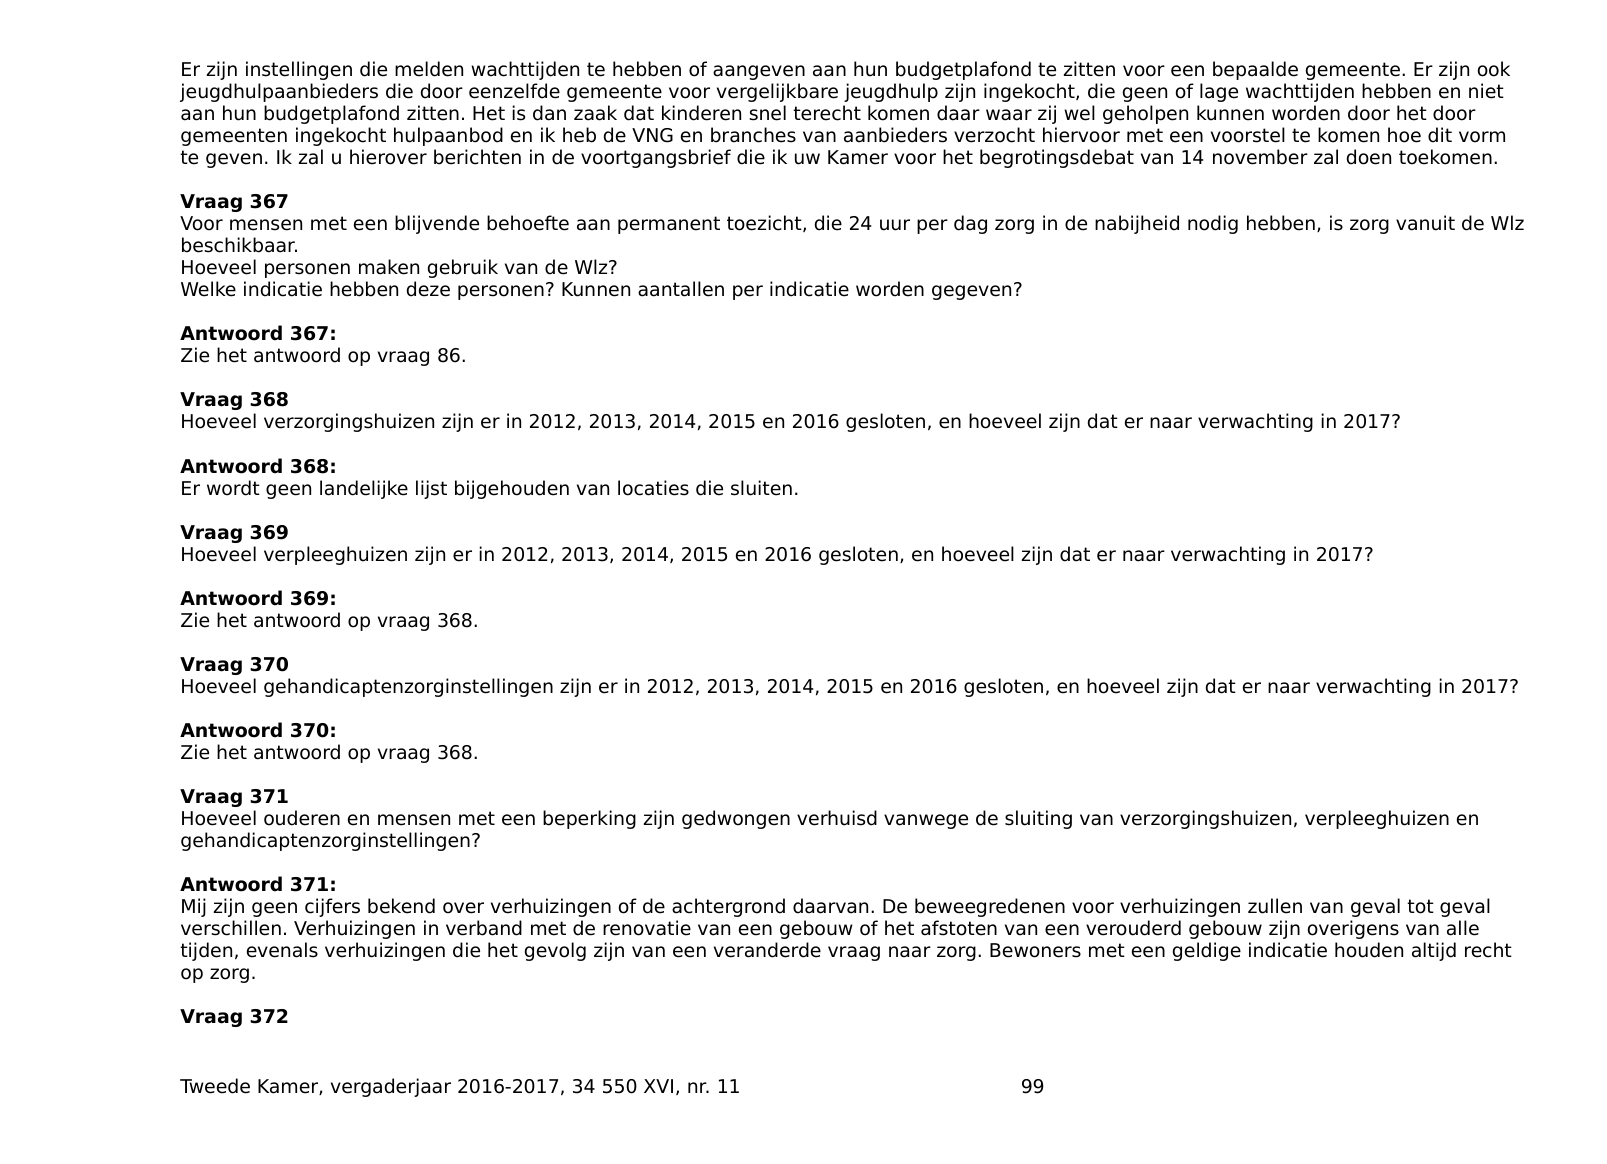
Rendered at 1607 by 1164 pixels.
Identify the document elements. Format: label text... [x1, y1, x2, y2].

text Vraag 371 [180, 786, 1529, 808]
text Hoeveel verpleeghuizen zijn er in 2012, 2013, 2014, 2015 en 2016 gesloten, en hoeveel zijn dat er naar verwachting in 2017? [180, 544, 1529, 566]
text Zie het antwoord op vraag 368. [180, 742, 1529, 764]
text Hoeveel personen maken gebruik van de Wlz? [180, 257, 1529, 279]
text Vraag 370 [180, 654, 1529, 676]
text Zie het antwoord op vraag 368. [180, 610, 1529, 632]
text Voor mensen met een blijvende behoefte aan permanent toezicht, die 24 uur per dag zorg in de nabijheid nodig hebben, is zorg vanuit de Wlz beschikbaar. [180, 213, 1529, 257]
text Antwoord 371: [180, 874, 1529, 896]
text Antwoord 367: [180, 323, 1529, 345]
text Vraag 372 [180, 1006, 1529, 1028]
text Vraag 367 [180, 191, 1529, 213]
text Vraag 368 [180, 389, 1529, 411]
text Antwoord 368: [180, 456, 1529, 477]
text Vraag 369 [180, 522, 1529, 544]
text Mij zijn geen cijfers bekend over verhuizingen of de achtergrond daarvan. De beweegredenen voor verhuizingen zullen van geval tot geval verschillen. Verhuizingen in verband met de renovatie van een gebouw of het afstoten van een verouderd gebouw zijn overigens van alle tijden, evenals verhuizingen die het gevolg zijn van een veranderde vraag naar zorg. Bewoners met een geldige indicatie houden altijd recht op zorg. [180, 896, 1529, 984]
text Hoeveel verzorgingshuizen zijn er in 2012, 2013, 2014, 2015 en 2016 gesloten, en hoeveel zijn dat er naar verwachting in 2017? [180, 411, 1529, 433]
text Hoeveel ouderen en mensen met een beperking zijn gedwongen verhuisd vanwege de sluiting van verzorgingshuizen, verpleeghuizen en gehandicaptenzorginstellingen? [180, 808, 1529, 852]
text Antwoord 370: [180, 720, 1529, 742]
text Welke indicatie hebben deze personen? Kunnen aantallen per indicatie worden gegeven? [180, 279, 1529, 301]
text Er zijn instellingen die melden wachttijden te hebben of aangeven aan hun budgetplafond te zitten voor een bepaalde gemeente. Er zijn ook jeugdhulpaanbieders die door eenzelfde gemeente voor vergelijkbare jeugdhulp zijn ingekocht, die geen of lage wachttijden hebben en niet aan hun budgetplafond zitten. Het is dan zaak dat kinderen snel terecht komen daar waar zij wel geholpen kunnen worden door het door gemeenten ingekocht hulpaanbod en ik heb de VNG en branches van aanbieders verzocht hiervoor met een voorstel te komen hoe dit vorm te geven. Ik zal u hierover berichten in de voortgangsbrief die ik uw Kamer voor het begrotingsdebat van 14 november zal doen toekomen. [180, 59, 1529, 169]
text Zie het antwoord op vraag 86. [180, 345, 1529, 367]
text Hoeveel gehandicaptenzorginstellingen zijn er in 2012, 2013, 2014, 2015 en 2016 gesloten, en hoeveel zijn dat er naar verwachting in 2017? [180, 676, 1529, 698]
text Er wordt geen landelijke lijst bijgehouden van locaties die sluiten. [180, 477, 1529, 499]
text Antwoord 369: [180, 588, 1529, 610]
